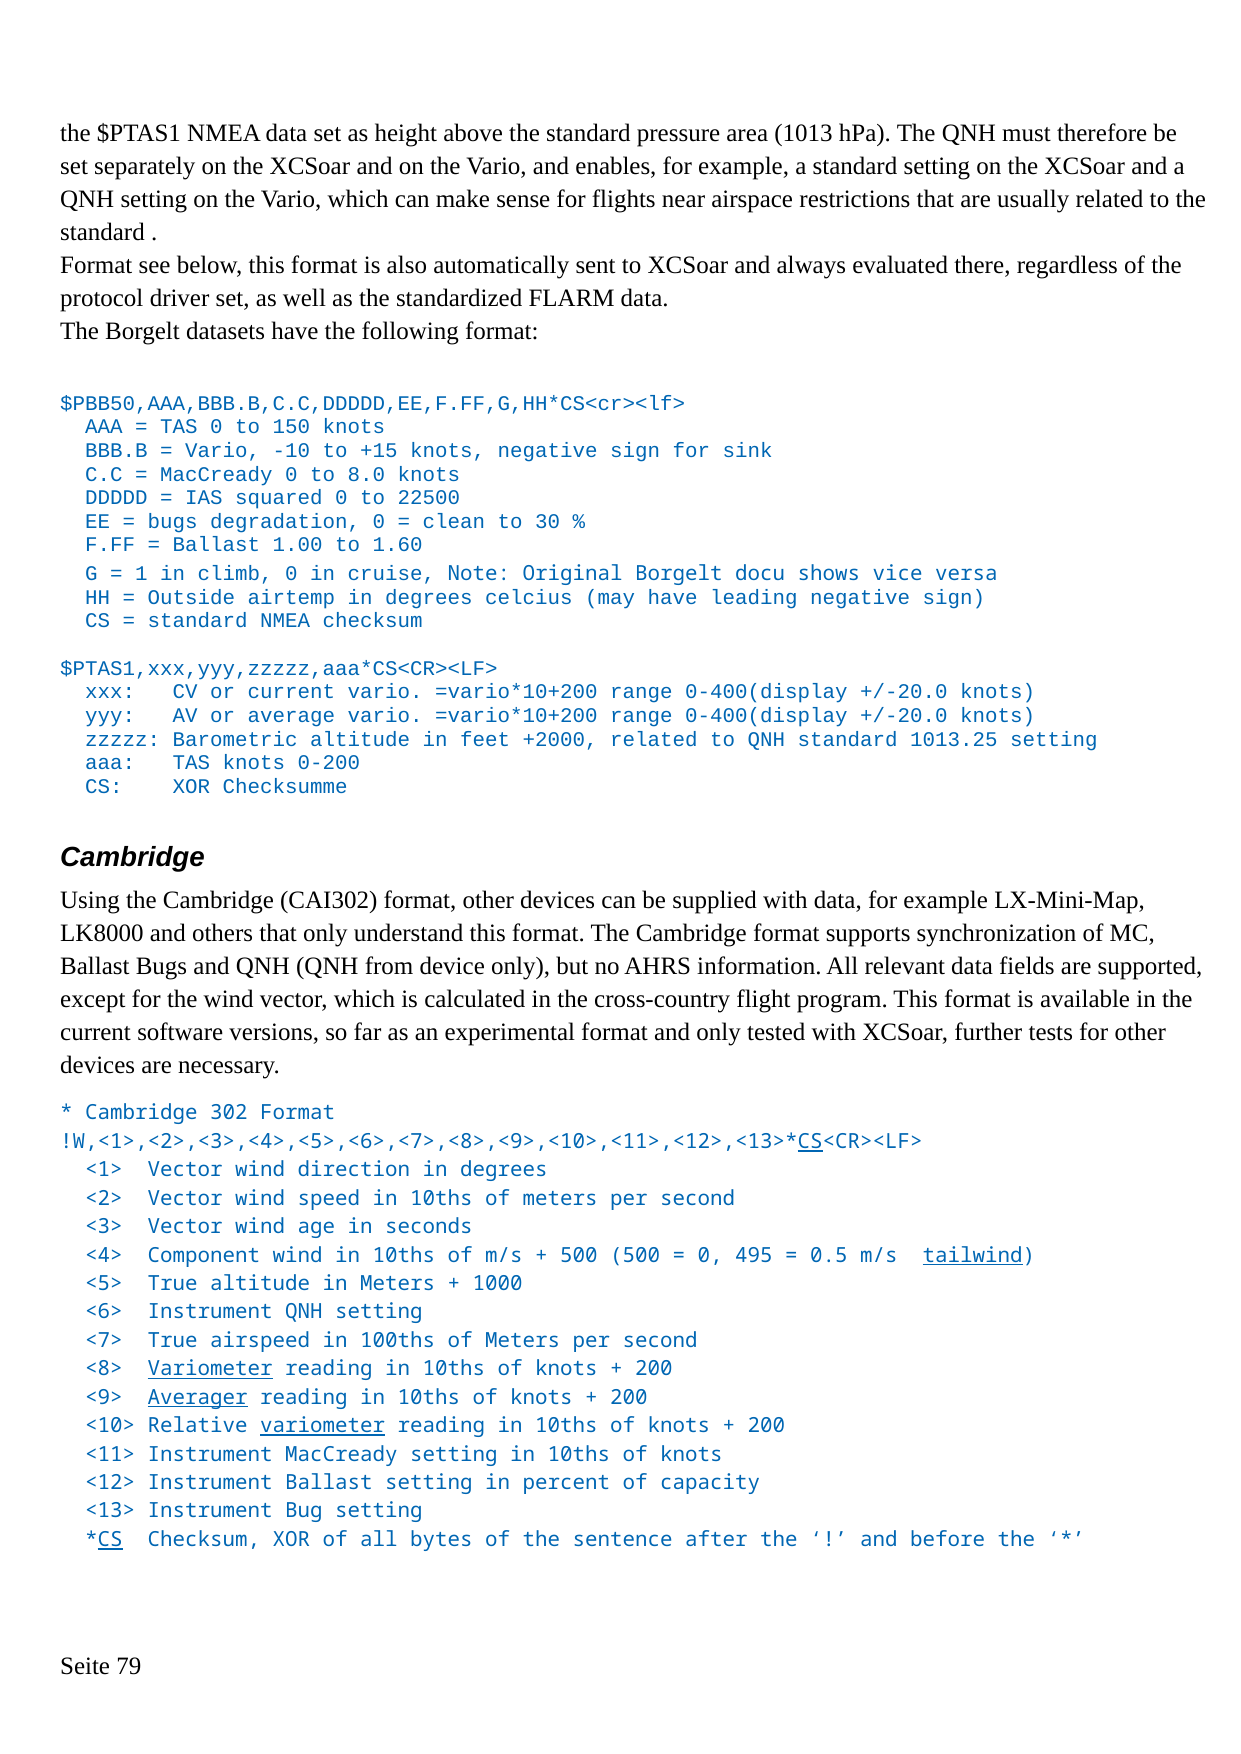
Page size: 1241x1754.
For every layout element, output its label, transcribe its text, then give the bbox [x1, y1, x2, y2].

text zzzzz: Barometric altitude in feet +2000, related to QNH standard 1013.25 setting [60, 728, 1207, 752]
text <12> Instrument Ballast setting in percent of capacity [60, 1467, 1207, 1496]
text <8> Variometer reading in 10ths of knots + 200 [60, 1353, 1207, 1382]
text <3> Vector wind age in seconds [60, 1211, 1207, 1240]
text <11> Instrument MacCready setting in 10ths of knots [60, 1439, 1207, 1467]
text <9> Averager reading in 10ths of knots + 200 [60, 1382, 1207, 1410]
text AAA = TAS 0 to 150 knots [60, 416, 1207, 440]
text CS = standard NMEA checksum [60, 610, 1207, 634]
text !W,<1>,<2>,<3>,<4>,<5>,<6>,<7>,<8>,<9>,<10>,<11>,<12>,<13>*CS<CR><LF> [60, 1126, 1207, 1154]
text CS: XOR Checksumme [60, 776, 1207, 799]
text EE = bugs degradation, 0 = clean to 30 % [60, 511, 1207, 534]
text <6> Instrument QNH setting [60, 1297, 1207, 1325]
text $PTAS1,xxx,yyy,zzzzz,aaa*CS<CR><LF> [60, 658, 1207, 681]
text * Cambridge 302 Format [60, 1097, 1207, 1126]
text <2> Vector wind speed in 10ths of meters per second [60, 1183, 1207, 1211]
text HH = Outside airtemp in degrees celcius (may have leading negative sign) [60, 587, 1207, 610]
text <4> Component wind in 10ths of m/s + 500 (500 = 0, 495 = 0.5 m/s tailwind) [60, 1240, 1207, 1268]
text <5> True altitude in Meters + 1000 [60, 1268, 1207, 1297]
text G = 1 in climb, 0 in cruise, Note: Original Borgelt docu shows vice versa [60, 558, 1207, 587]
text yyy: AV or average vario. =vario*10+200 range 0-400(display +/-20.0 knots) [60, 705, 1207, 728]
text C.C = MacCready 0 to 8.0 knots [60, 463, 1207, 487]
text BBB.B = Vario, -10 to +15 knots, negative sign for sink [60, 440, 1207, 463]
text the $PTAS1 NMEA data set as height above the standard pressure area (1013 hPa). The QNH must therefore be set separately on the XCSoar and on the Vario, and enables, for example, a standard setting on the XCSoar and a QNH setting on the Vario, which can make sense for flights near airspace restrictions that are usually related to the standard . Format see below, this format is also automatically sent to XCSoar and always evaluated there, regardless of the protocol driver set, as well as the standardized FLARM data. The Borgelt datasets have the following format: [60, 118, 1207, 345]
text DDDDD = IAS squared 0 to 22500 [60, 487, 1207, 511]
text xxx: CV or current vario. =vario*10+200 range 0-400(display +/-20.0 knots) [60, 681, 1207, 705]
text <10> Relative variometer reading in 10ths of knots + 200 [60, 1410, 1207, 1439]
subtitle Cambridge [60, 840, 1207, 872]
text $PBB50,AAA,BBB.B,C.C,DDDDD,EE,F.FF,G,HH*CS<cr><lf> [60, 393, 1207, 416]
text Using the Cambridge (CAI302) format, other devices can be supplied with data, for example LX-Mini-Map, LK8000 and others that only understand this format. The Cambridge format supports synchronization of MC, Ballast Bugs and QNH (QNH from device only), but no AHRS information. All relevant data fields are supported, except for the wind vector, which is calculated in the cross-country flight program. This format is available in the current software versions, so far as an experimental format and only tested with XCSoar, further tests for other devices are necessary. [60, 885, 1207, 1079]
text <13> Instrument Bug setting [60, 1496, 1207, 1524]
text <1> Vector wind direction in degrees [60, 1154, 1207, 1183]
text aaa: TAS knots 0-200 [60, 752, 1207, 776]
text F.FF = Ballast 1.00 to 1.60 [60, 534, 1207, 558]
text *CS Checksum, XOR of all bytes of the sentence after the ‘!’ and before the ‘*’ [60, 1524, 1207, 1552]
text <7> True airspeed in 100ths of Meters per second [60, 1325, 1207, 1353]
